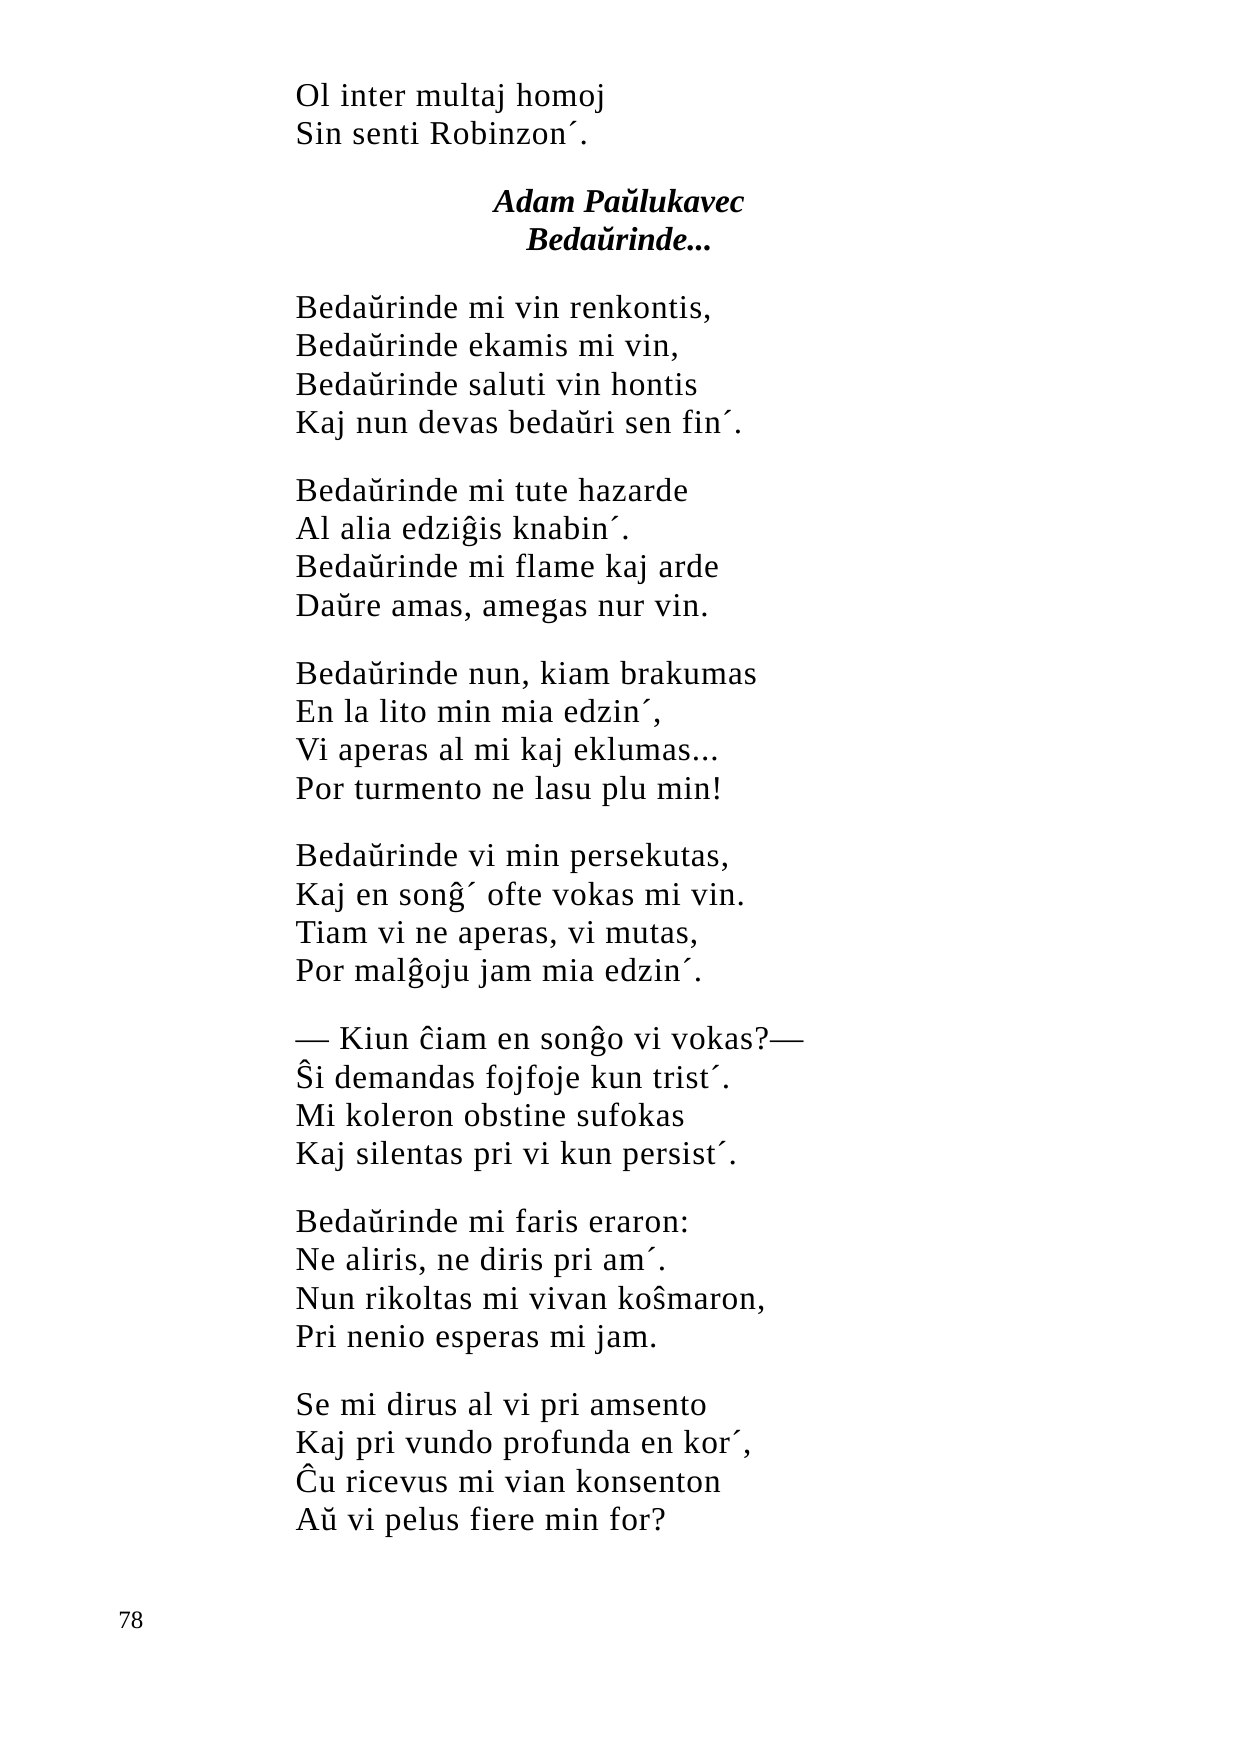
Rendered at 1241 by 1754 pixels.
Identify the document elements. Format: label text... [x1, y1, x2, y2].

text Bedaŭrinde nun, kiam brakumas [118, 653, 1123, 691]
text Pri nenio esperas mi jam. [118, 1316, 1123, 1355]
text Daŭre amas, amegas nur vin. [118, 585, 1123, 623]
text Bedaŭrinde saluti vin hontis [118, 364, 1123, 402]
text Al alia edziĝis knabin´. [118, 508, 1123, 547]
text Bedaŭrinde mi tute hazarde [118, 470, 1123, 508]
text Bedaŭrinde vi min persekutas, [118, 836, 1123, 874]
text Bedaŭrinde... [118, 219, 1123, 258]
text Vi aperas al mi kaj eklumas... [118, 729, 1123, 768]
text Bedaŭrinde mi flame kaj arde [118, 547, 1123, 585]
text Se mi dirus al vi pri amsento [118, 1384, 1123, 1422]
text Ĉu ricevus mi vian konsenton [118, 1461, 1123, 1499]
text Bedaŭrinde mi vin renkontis, [118, 287, 1123, 326]
text Kaj nun devas bedaŭri sen fin´. [118, 402, 1123, 441]
text Aŭ vi pelus fiere min for? [118, 1499, 1123, 1537]
text Tiam vi ne aperas, vi mutas, [118, 912, 1123, 951]
text Bedaŭrinde ekamis mi vin, [118, 326, 1123, 364]
text Kaj pri vundo profunda en kor´, [118, 1422, 1123, 1461]
text Ŝi demandas fojfoje kun trist´. [118, 1057, 1123, 1095]
text Bedaŭrinde mi faris eraron: [118, 1201, 1123, 1240]
text Por malĝoju jam mia edzin´. [118, 951, 1123, 989]
text Sin senti Robinzon´. [118, 113, 1123, 152]
text Adam Paŭlukavec [118, 181, 1123, 219]
text Por turmento ne lasu plu min! [118, 768, 1123, 806]
text Kaj silentas pri vi kun persist´. [118, 1133, 1123, 1172]
text Nun rikoltas mi vivan koŝmaron, [118, 1278, 1123, 1316]
text Ne aliris, ne diris pri am´. [118, 1240, 1123, 1278]
text Mi koleron obstine sufokas [118, 1095, 1123, 1133]
text En la lito min mia edzin´, [118, 691, 1123, 729]
text — Kiun ĉiam en sonĝo vi vokas?— [118, 1018, 1123, 1057]
text Ol inter multaj homoj [118, 75, 1123, 113]
text Kaj en sonĝ´ ofte vokas mi vin. [118, 874, 1123, 912]
